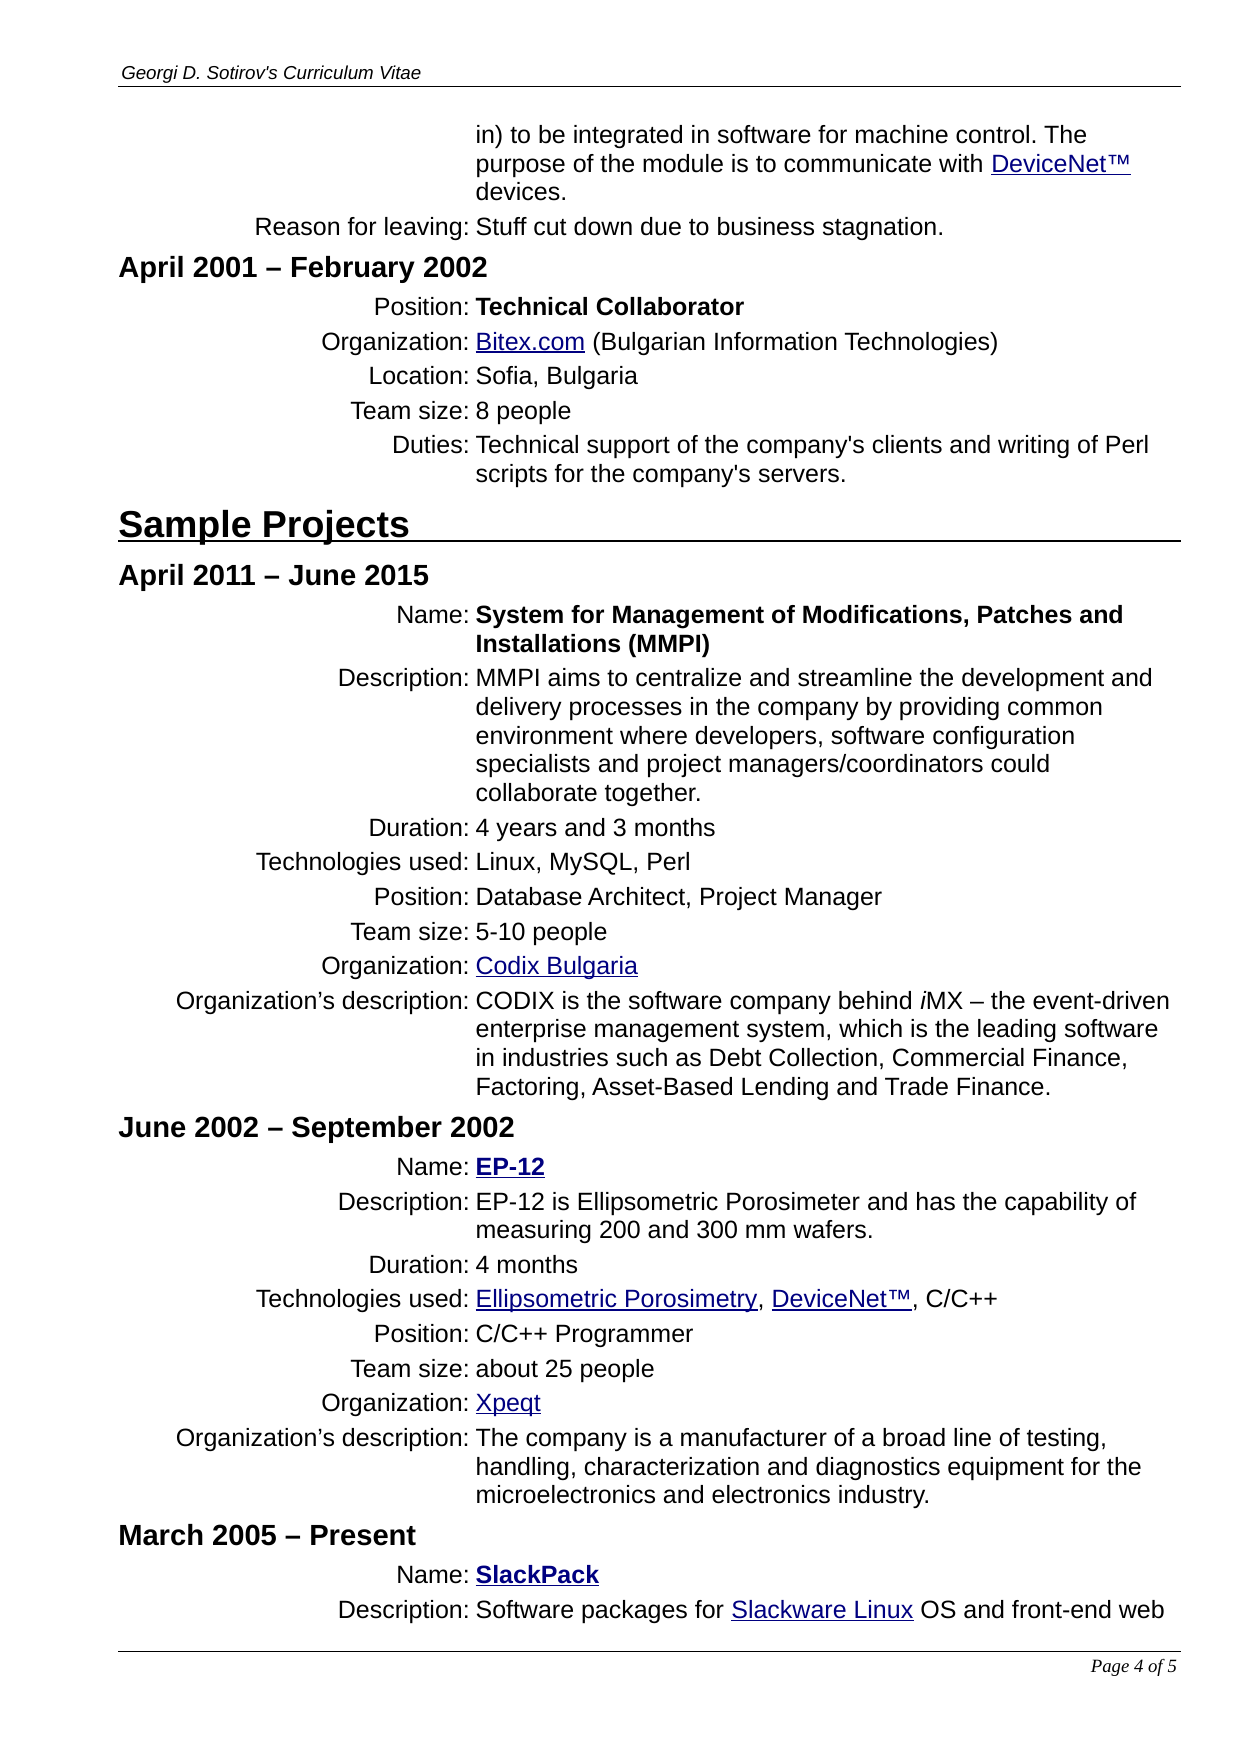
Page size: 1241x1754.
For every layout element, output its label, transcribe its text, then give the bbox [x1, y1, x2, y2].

subtitle April 2011 – June 2015 [118, 557, 1181, 591]
table_cell Duration: [118, 1247, 472, 1282]
subtitle June 2002 – September 2002 [118, 1109, 1181, 1143]
table_cell Technical support of the company's clients and writing of Perl scripts for the company's servers. [473, 428, 1182, 491]
table_cell Position: [118, 1316, 472, 1351]
table_cell Team size: [118, 914, 472, 948]
table_cell in) to be integrated in software for machine control. The purpose of the module is to communicate with DeviceNet™ devices. [473, 117, 1182, 209]
table_cell Team size: [118, 1351, 472, 1385]
subtitle [118, 542, 1181, 546]
table_cell Organization: [118, 1385, 472, 1420]
table_cell Sofia, Bulgaria [473, 358, 1182, 393]
table_cell 5-10 people [473, 914, 1182, 948]
table_cell Organization: [118, 948, 472, 983]
table_cell Reason for leaving: [118, 209, 472, 244]
table_cell Description: [118, 1184, 472, 1247]
table_cell Description: [118, 660, 472, 810]
table_cell EP-12 is Ellipsometric Porosimeter and has the capability of measuring 200 and 300 mm wafers. [473, 1184, 1176, 1247]
table_cell [118, 117, 472, 209]
table_cell Software packages for Slackware Linux OS and front-end web [473, 1592, 1182, 1627]
table_header Name: [118, 1149, 472, 1184]
table_header Position: [118, 289, 472, 324]
table_cell Bitex.com (Bulgarian Information Technologies) [473, 324, 1182, 358]
subtitle March 2005 – Present [118, 1518, 1181, 1551]
table_header System for Management of Modifications, Patches and Installations (MMPI) [473, 597, 1182, 660]
table_cell Ellipsometric Porosimetry, DeviceNet™, C/C++ [473, 1282, 1176, 1316]
table_header SlackPack [473, 1558, 1182, 1592]
table_cell The company is a manufacturer of a broad line of testing, handling, characterization and diagnostics equipment for the microelectronics and electronics industry. [473, 1420, 1176, 1512]
table_header Name: [118, 1558, 472, 1592]
table_cell Technologies used: [118, 845, 472, 879]
table_cell Organization: [118, 324, 472, 358]
table_cell Codix Bulgaria [473, 948, 1182, 983]
table_cell MMPI aims to centralize and streamline the development and delivery processes in the company by providing common environment where developers, software configuration specialists and project managers/coordinators could collaborate together. [473, 660, 1182, 810]
table_cell Duties: [118, 428, 472, 491]
table_cell Organization’s description: [118, 1420, 472, 1512]
table_cell Xpeqt [473, 1385, 1176, 1420]
table_header Technical Collaborator [473, 289, 1182, 324]
subtitle April 2001 – February 2002 [118, 249, 1181, 283]
subtitle Sample Projects [118, 502, 1181, 540]
table_cell Description: [118, 1592, 472, 1627]
table_cell Organization’s description: [118, 983, 472, 1104]
table_cell C/C++ Programmer [473, 1316, 1176, 1351]
table_cell Linux, MySQL, Perl [473, 845, 1182, 879]
table_cell about 25 people [473, 1351, 1176, 1385]
table_cell Team size: [118, 393, 472, 427]
table_cell 4 years and 3 months [473, 810, 1182, 844]
table_cell Stuff cut down due to business stagnation. [473, 209, 1182, 244]
table_cell Duration: [118, 810, 472, 844]
table_cell Position: [118, 879, 472, 914]
table_cell 8 people [473, 393, 1182, 427]
table_cell 4 months [473, 1247, 1176, 1282]
table_cell Location: [118, 358, 472, 393]
table_cell Technologies used: [118, 1282, 472, 1316]
table_cell Database Architect, Project Manager [473, 879, 1182, 914]
table_header Name: [118, 597, 472, 660]
table_header EP-12 [473, 1149, 1176, 1184]
table_cell CODIX is the software company behind iMX – the event-driven enterprise management system, which is the leading software in industries such as Debt Collection, Commercial Finance, Factoring, Asset-Based Lending and Trade Finance. [473, 983, 1182, 1104]
